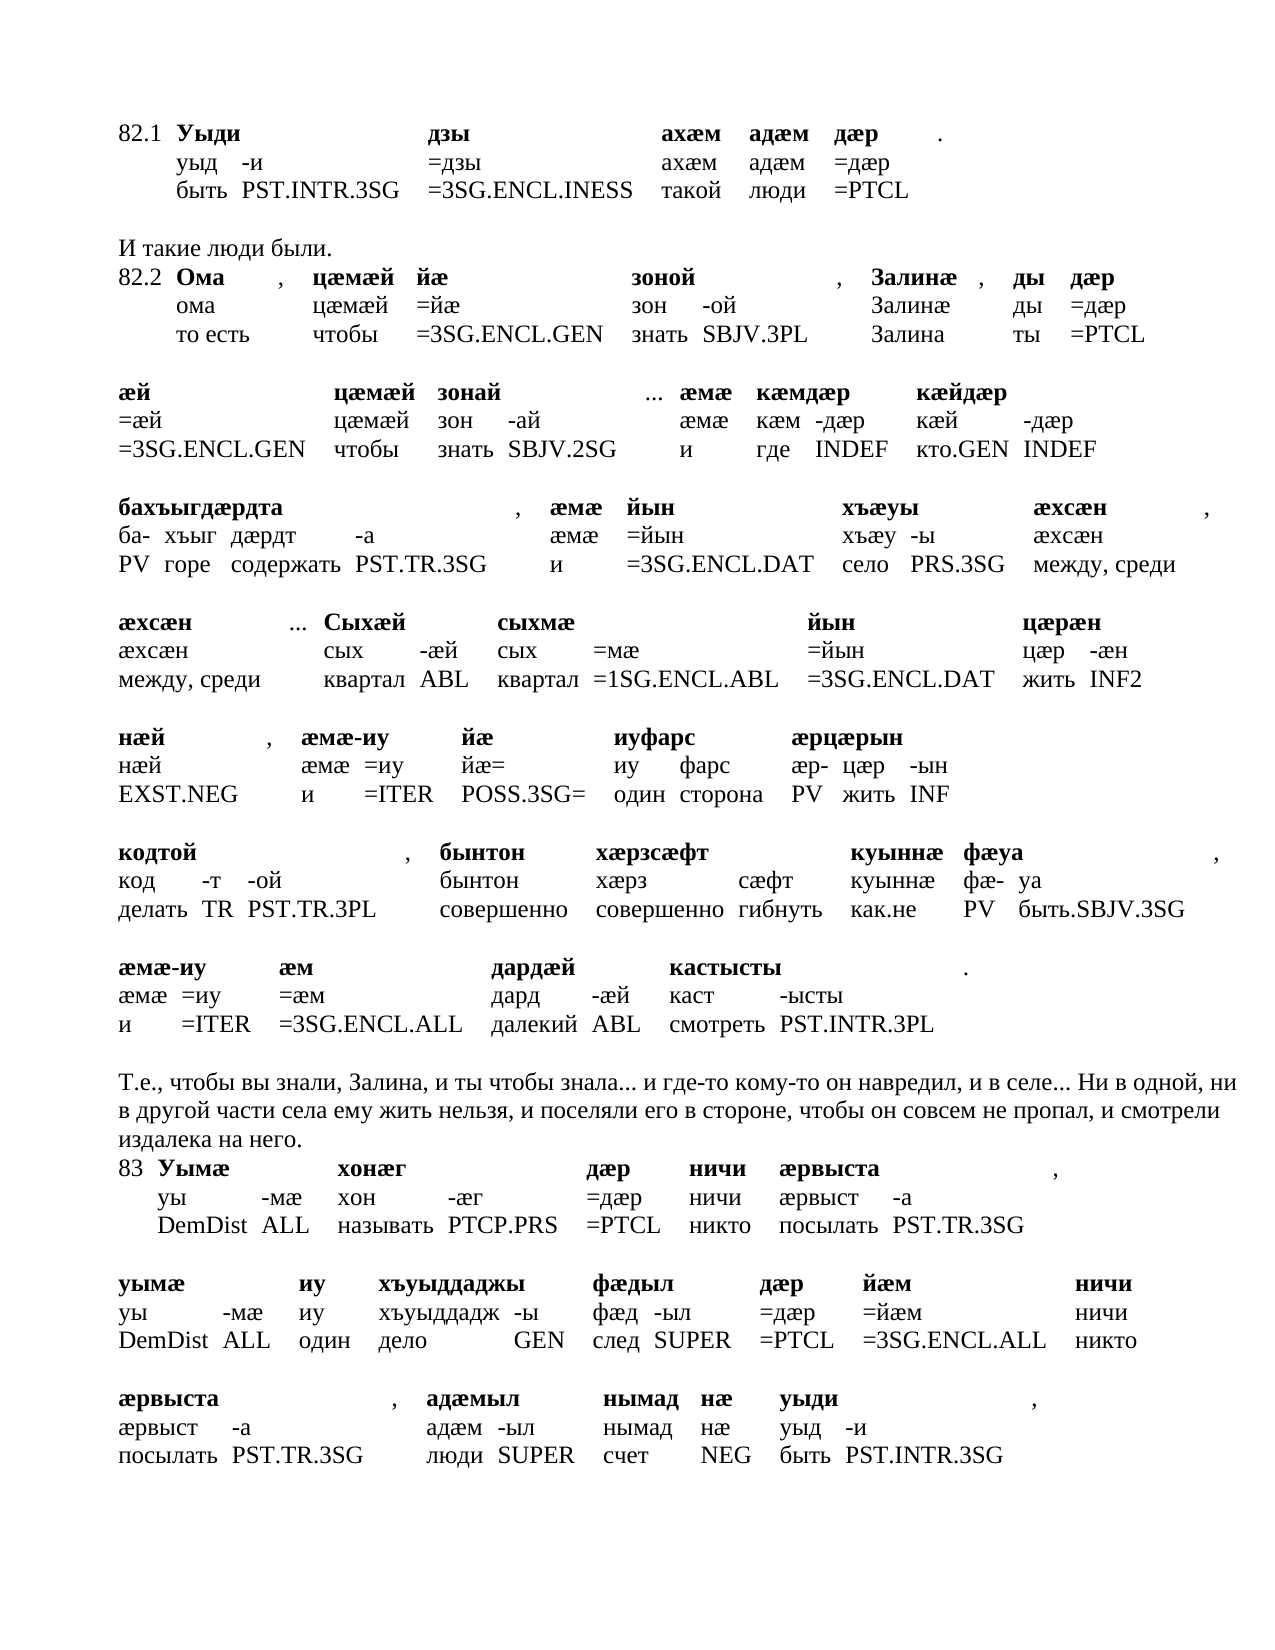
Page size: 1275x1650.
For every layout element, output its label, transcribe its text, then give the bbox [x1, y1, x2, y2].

text дæр [586, 1153, 675, 1182]
text далекий [491, 1009, 578, 1038]
text æмæ [549, 521, 599, 549]
text посылать [118, 1441, 218, 1469]
text хъыг [164, 521, 217, 549]
text ... [288, 607, 309, 636]
text йæ= [461, 751, 586, 779]
text знать [437, 434, 494, 463]
text -дæр [815, 406, 888, 434]
text æхсæн [118, 636, 261, 664]
text жить [1022, 664, 1076, 693]
text PST.INTR.3SG [241, 176, 400, 204]
text адæмыл [426, 1383, 589, 1412]
text дело [378, 1326, 500, 1354]
text =дæр [586, 1182, 661, 1211]
text GEN [513, 1326, 565, 1354]
text фæд [592, 1297, 640, 1326]
text фæ- [963, 866, 1004, 894]
text хонæг [337, 1153, 572, 1182]
text знать [631, 319, 688, 348]
text Залинæ [871, 291, 950, 319]
text Залина [871, 319, 950, 348]
text =PTCL [834, 176, 909, 204]
text -и [845, 1412, 1004, 1441]
text ABL [419, 664, 469, 693]
text -и [241, 147, 400, 176]
text PST.INTR.3SG [845, 1441, 1004, 1469]
text DemDist [118, 1326, 208, 1354]
text æхсæн [118, 607, 275, 636]
text Уымæ [157, 1153, 324, 1182]
text квартал [497, 664, 579, 693]
text -æй [419, 636, 469, 664]
text нæй [118, 722, 252, 751]
text зонай [437, 377, 631, 406]
text PV [963, 894, 1004, 923]
text =1SG.ENCL.ABL [593, 664, 779, 693]
text между, среди [1033, 549, 1176, 578]
text совершенно [439, 894, 568, 923]
text И такие люди были. [118, 233, 1249, 262]
text быть [779, 1441, 831, 1469]
text æмæ-иу [118, 952, 265, 981]
text цæмæй [312, 262, 402, 291]
text ничи [689, 1153, 765, 1182]
text . [963, 952, 984, 981]
text ты [1013, 319, 1042, 348]
text дæр [759, 1268, 848, 1297]
text =дзы [428, 147, 633, 176]
text один [299, 1326, 351, 1354]
text где [756, 434, 801, 463]
text такой [661, 176, 721, 204]
text нæ [700, 1383, 766, 1412]
text 83 [118, 1153, 143, 1182]
text ома [176, 291, 250, 319]
text бынтон [439, 866, 568, 894]
text цæрæн [1022, 607, 1156, 636]
text и [549, 549, 599, 578]
text =PTCL [586, 1211, 661, 1239]
text =мæ [593, 636, 779, 664]
text -мæ [261, 1182, 310, 1211]
text люди [749, 176, 806, 204]
text чтобы [333, 434, 409, 463]
text хон [337, 1182, 434, 1211]
text уыд [176, 147, 228, 176]
text =йын [807, 636, 995, 664]
text нымад [603, 1383, 687, 1412]
text гибнуть [738, 894, 823, 923]
text дæр [834, 118, 923, 147]
text фæдыл [592, 1268, 746, 1297]
text как.не [850, 894, 935, 923]
text совершенно [596, 894, 724, 923]
text сыхмæ [497, 607, 793, 636]
text кто.GEN [916, 434, 1009, 463]
text =дæр [1070, 291, 1145, 319]
text PV [118, 549, 150, 578]
text хæрз [596, 866, 724, 894]
text то есть [176, 319, 250, 348]
text дзы [428, 118, 647, 147]
text æмæ [679, 377, 742, 406]
text куыннæ [850, 837, 949, 866]
text , [515, 492, 536, 521]
text кæмдæр [756, 377, 902, 406]
text INDEF [1023, 434, 1097, 463]
text , [278, 262, 299, 291]
text след [592, 1326, 640, 1354]
text дæр [1070, 262, 1159, 291]
text =дæр [834, 147, 909, 176]
text , [391, 1383, 412, 1412]
text ахæм [661, 118, 735, 147]
text хъæу [842, 521, 896, 549]
text =иу [364, 751, 434, 779]
text =ITER [181, 1009, 251, 1038]
text -ы [513, 1297, 565, 1326]
text сторона [679, 779, 763, 808]
text =йын [626, 521, 814, 549]
text -мæ [222, 1297, 271, 1326]
text PRS.3SG [910, 549, 1006, 578]
text кæм [756, 406, 801, 434]
text 82.2 [118, 262, 162, 291]
text зон [437, 406, 494, 434]
text -дæр [1023, 406, 1097, 434]
text PST.TR.3SG [232, 1441, 364, 1469]
text PST.TR.3PL [247, 894, 377, 923]
text , [266, 722, 287, 751]
text , [1031, 1383, 1052, 1412]
text ба- [118, 521, 150, 549]
text йæ [416, 262, 618, 291]
text PV [791, 779, 829, 808]
text нымад [603, 1412, 673, 1441]
text ничи [1075, 1297, 1137, 1326]
text иу [613, 751, 666, 779]
text æр- [791, 751, 829, 779]
text , [836, 262, 857, 291]
text цæр [1022, 636, 1076, 664]
text DemDist [157, 1211, 247, 1239]
text =иу [181, 981, 251, 1009]
text дæрдт [231, 521, 341, 549]
text дард [491, 981, 578, 1009]
text иуфарс [613, 722, 777, 751]
text , [404, 837, 426, 866]
text кæйдæр [916, 377, 1111, 406]
text посылать [779, 1211, 879, 1239]
text -т [202, 866, 234, 894]
text =3SG.ENCL.DAT [807, 664, 995, 693]
text люди [426, 1441, 483, 1469]
text =3SG.ENCL.GEN [416, 319, 604, 348]
text бынтон [439, 837, 582, 866]
text никто [1075, 1326, 1137, 1354]
text зоной [631, 262, 822, 291]
text NEG [700, 1441, 752, 1469]
text ды [1013, 291, 1042, 319]
text ALL [222, 1326, 271, 1354]
text -а [892, 1182, 1024, 1211]
text æмæ [301, 751, 350, 779]
text никто [689, 1211, 751, 1239]
text , [978, 262, 999, 291]
text -ын [909, 751, 950, 779]
text PST.TR.3SG [892, 1211, 1024, 1239]
text =3SG.ENCL.DAT [626, 549, 814, 578]
text хъуыддадж [378, 1297, 500, 1326]
text -æг [448, 1182, 558, 1211]
text иу [299, 1268, 364, 1297]
text ахæм [661, 147, 721, 176]
text хæрзсæфт [596, 837, 837, 866]
text SBJV.2SG [508, 434, 617, 463]
text -ой [702, 291, 808, 319]
text йæ [461, 722, 600, 751]
text бахъыгдæрдта [118, 492, 501, 521]
text æмæ [118, 981, 167, 1009]
text уа [1018, 866, 1185, 894]
text содержать [231, 549, 341, 578]
text и [679, 434, 728, 463]
text INF [909, 779, 950, 808]
text Ома [176, 262, 264, 291]
text цæмæй [333, 377, 423, 406]
text æрвыста [118, 1383, 378, 1412]
text æм [278, 952, 477, 981]
text EXST.NEG [118, 779, 238, 808]
text , [1213, 837, 1234, 866]
text =3SG.ENCL.ALL [862, 1326, 1047, 1354]
text POSS.3SG= [461, 779, 586, 808]
text -ыл [654, 1297, 732, 1326]
text -а [355, 521, 487, 549]
text квартал [323, 664, 406, 693]
text =PTCL [1070, 319, 1145, 348]
text , [1052, 1153, 1073, 1182]
text адæм [749, 147, 806, 176]
text сых [323, 636, 406, 664]
text æмæ-иу [301, 722, 447, 751]
text йын [626, 492, 828, 521]
text зон [631, 291, 688, 319]
text ABL [591, 1009, 642, 1038]
text =PTCL [759, 1326, 834, 1354]
text ничи [1075, 1268, 1151, 1297]
text йæм [862, 1268, 1061, 1297]
text фæуа [963, 837, 1199, 866]
text -æй [591, 981, 642, 1009]
text æрвыста [779, 1153, 1038, 1182]
text ALL [261, 1211, 310, 1239]
text уыди [779, 1383, 1017, 1412]
text счет [603, 1441, 673, 1469]
text ... [644, 377, 666, 406]
text дардæй [491, 952, 655, 981]
text уы [157, 1182, 247, 1211]
text Уыди [176, 118, 414, 147]
text æрцæрын [791, 722, 963, 751]
text INF2 [1089, 664, 1142, 693]
text =дæр [759, 1297, 834, 1326]
text цæр [842, 751, 896, 779]
text PTCP.PRS [448, 1211, 558, 1239]
text . [937, 118, 958, 147]
text ды [1013, 262, 1056, 291]
text называть [337, 1211, 434, 1239]
text Сыхæй [323, 607, 483, 636]
text чтобы [312, 319, 388, 348]
text быть.SBJV.3SG [1018, 894, 1185, 923]
text =йæм [862, 1297, 1047, 1326]
text куыннæ [850, 866, 935, 894]
text PST.INTR.3PL [779, 1009, 935, 1038]
text =3SG.ENCL.ALL [278, 1009, 464, 1038]
text смотреть [669, 1009, 766, 1038]
text TR [202, 894, 234, 923]
text -ай [508, 406, 617, 434]
text æхсæн [1033, 492, 1190, 521]
text =æй [118, 406, 306, 434]
text сых [497, 636, 579, 664]
text Залинæ [871, 262, 964, 291]
text =æм [278, 981, 464, 1009]
text фарс [679, 751, 763, 779]
text кастысты [669, 952, 949, 981]
text делать [118, 894, 188, 923]
text цæмæй [312, 291, 388, 319]
text =йæ [416, 291, 604, 319]
text уы [118, 1297, 208, 1326]
text сæфт [738, 866, 823, 894]
text -а [232, 1412, 364, 1441]
text INDEF [815, 434, 888, 463]
text кодтой [118, 837, 391, 866]
text и [301, 779, 350, 808]
text хъæуы [842, 492, 1019, 521]
text SUPER [654, 1326, 732, 1354]
text уыд [779, 1412, 831, 1441]
text æрвыст [118, 1412, 218, 1441]
text один [613, 779, 666, 808]
text жить [842, 779, 896, 808]
text село [842, 549, 896, 578]
text SUPER [497, 1441, 575, 1469]
text Т.е., чтобы вы знали, Залина, и ты чтобы знала... и где-то кому-то он навредил, и в селе... Ни в одной, ни в другой части села ему жить нельзя, и поселяли его в стороне, чтобы он совсем не пропал, и смотрели издалека на него. [118, 1067, 1249, 1153]
text -ысты [779, 981, 935, 1009]
text горе [164, 549, 217, 578]
text каст [669, 981, 766, 1009]
text æмæ [679, 406, 728, 434]
text -æн [1089, 636, 1142, 664]
text кæй [916, 406, 1009, 434]
text æхсæн [1033, 521, 1176, 549]
text нæй [118, 751, 238, 779]
text адæм [426, 1412, 483, 1441]
text уымæ [118, 1268, 285, 1297]
text æй [118, 377, 320, 406]
text цæмæй [333, 406, 409, 434]
text ничи [689, 1182, 751, 1211]
text =3SG.ENCL.GEN [118, 434, 306, 463]
text 82.1 [118, 118, 162, 147]
text код [118, 866, 188, 894]
text æмæ [549, 492, 613, 521]
text -ы [910, 521, 1006, 549]
text -ыл [497, 1412, 575, 1441]
text и [118, 1009, 167, 1038]
text SBJV.3PL [702, 319, 808, 348]
text =ITER [364, 779, 434, 808]
text иу [299, 1297, 351, 1326]
text между, среди [118, 664, 261, 693]
text æрвыст [779, 1182, 879, 1211]
text =3SG.ENCL.INESS [428, 176, 633, 204]
text PST.TR.3SG [355, 549, 487, 578]
text -ой [247, 866, 377, 894]
text хъуыддаджы [378, 1268, 579, 1297]
text нæ [700, 1412, 752, 1441]
text йын [807, 607, 1009, 636]
text адæм [749, 118, 820, 147]
text быть [176, 176, 228, 204]
text , [1203, 492, 1224, 521]
